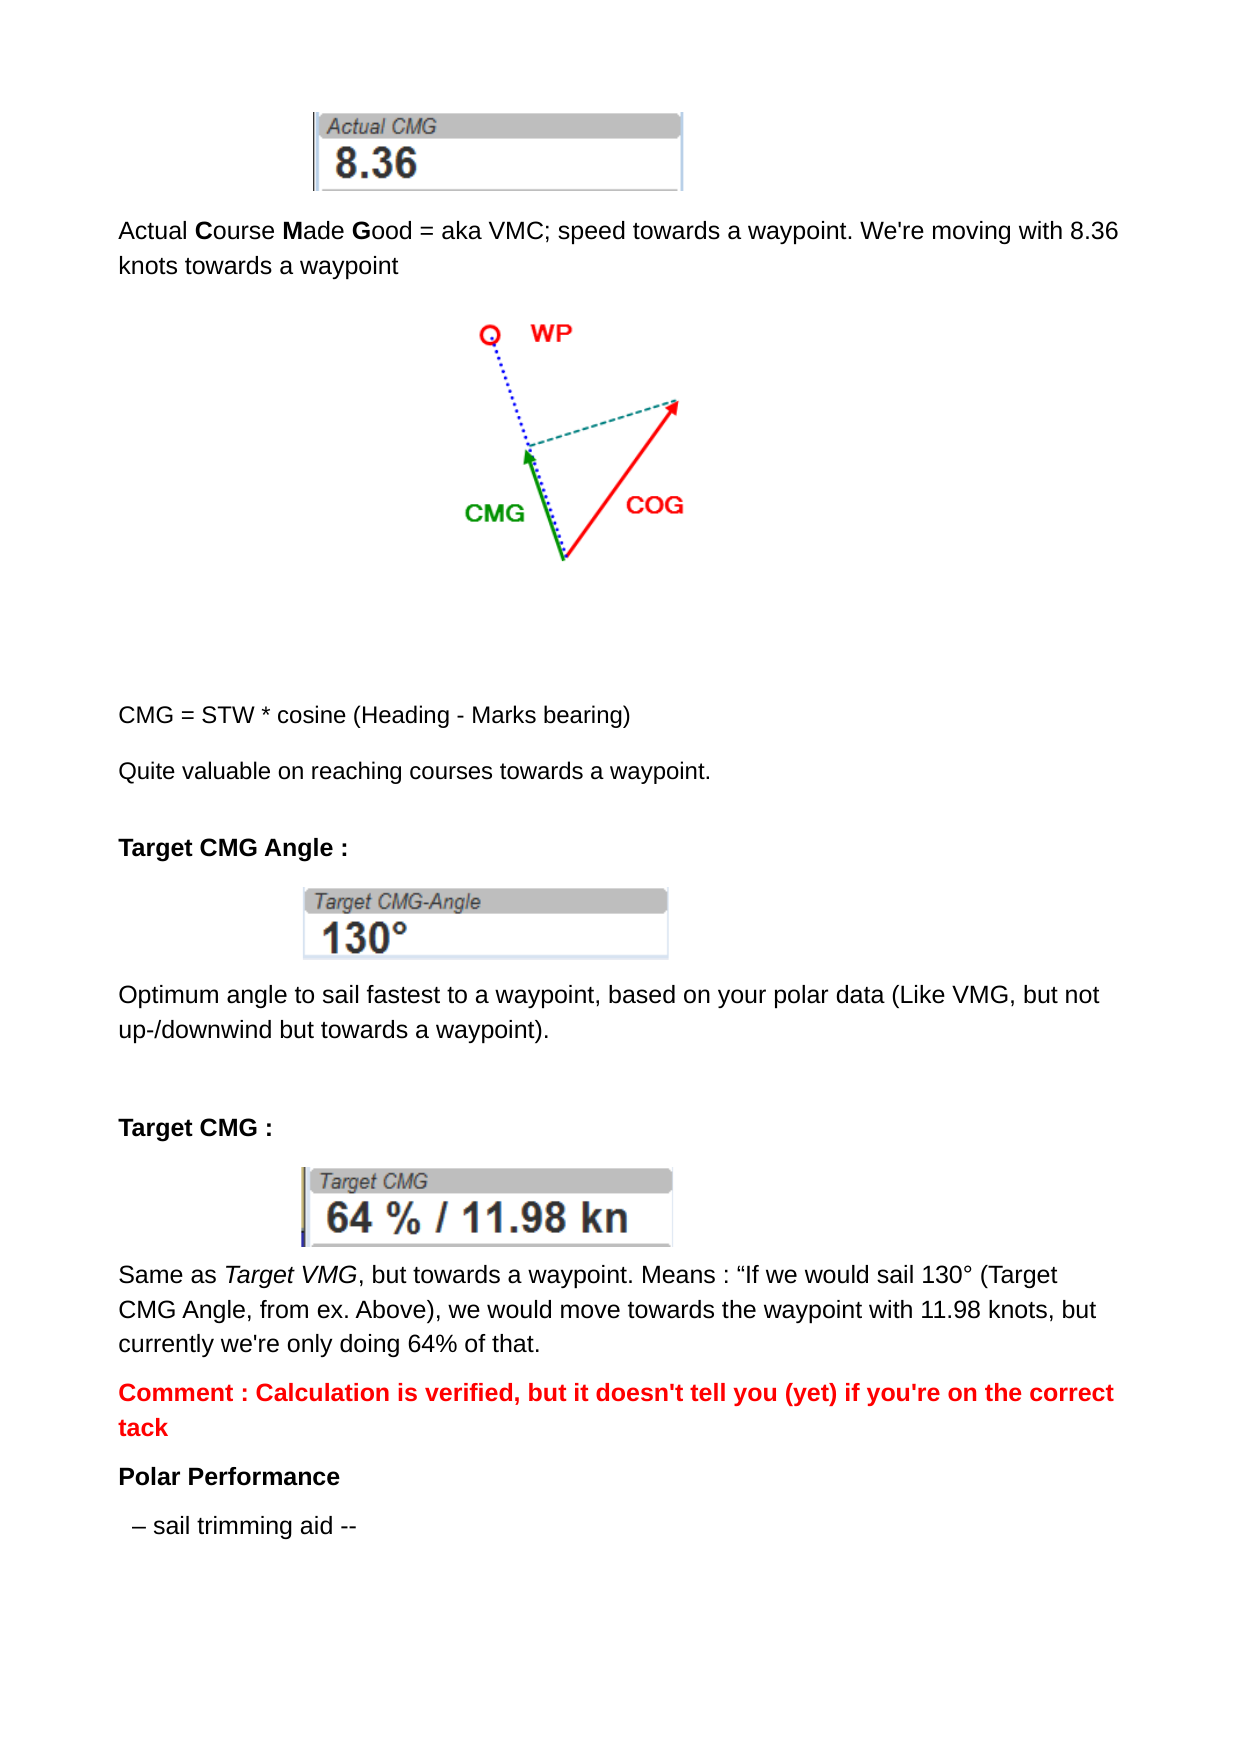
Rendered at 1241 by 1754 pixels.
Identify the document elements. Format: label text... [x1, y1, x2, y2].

text Comment : Calculation is verified, but it doesn't tell you (yet) if you're on the correct tack [118, 1378, 1122, 1441]
text Optimum angle to sail fastest to a waypoint, based on your polar data (Like VMG, but not up-/downwind but towards a waypoint). [118, 980, 1122, 1044]
picture [388, 299, 852, 647]
text Target CMG : [118, 1113, 1122, 1142]
text Polar Performance [118, 1462, 1122, 1491]
picture [302, 887, 669, 960]
text Actual Course Made Good = aka VMC; speed towards a waypoint. We're moving with 8.36 knots towards a waypoint [118, 216, 1122, 279]
text Target CMG Angle : [118, 833, 1122, 862]
picture [313, 112, 684, 191]
text CMG = STW * cosine (Heading - Marks bearing) [118, 701, 1122, 729]
text – sail trimming aid -- [118, 1511, 1122, 1539]
picture [301, 1167, 674, 1247]
text Quite valuable on reaching courses towards a waypoint. [118, 757, 1122, 784]
text Same as Target VMG, but towards a waypoint. Means : “If we would sail 130° (Target CMG Angle, from ex. Above), we would move towards the waypoint with 11.98 knots, but currently we're only doing 64% of that. [118, 1260, 1122, 1358]
